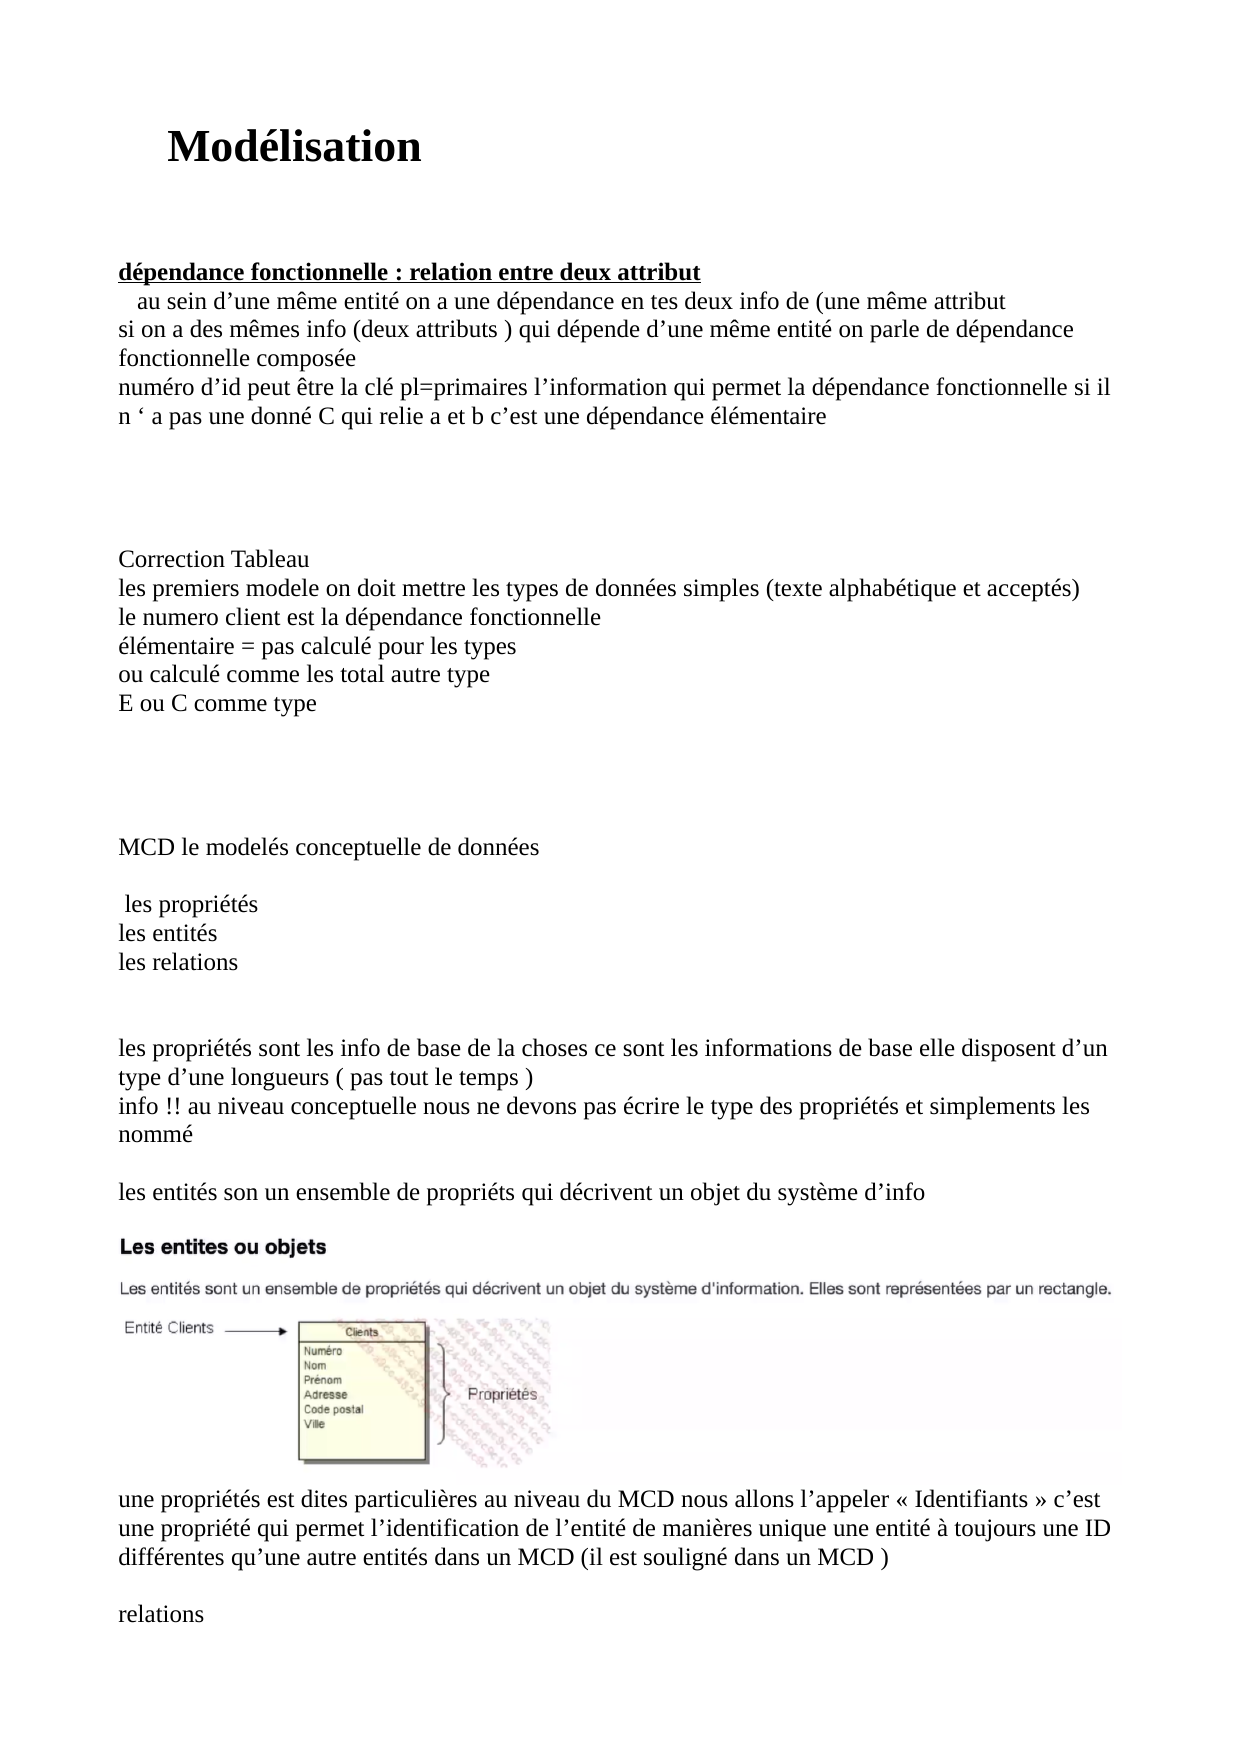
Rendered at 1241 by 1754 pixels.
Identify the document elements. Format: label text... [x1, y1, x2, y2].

text une propriétés est dites particulières au niveau du MCD nous allons l’appeler « Identifiants » c’est une propriété qui permet l’identification de l’entité de manières unique une entité à toujours une ID différentes qu’une autre entités dans un MCD (il est souligné dans un MCD ) [118, 1485, 1122, 1571]
text Modélisation [118, 118, 1122, 171]
text les entités [118, 918, 1122, 947]
text Correction Tableau [118, 544, 1122, 573]
text les propriétés [118, 889, 1122, 918]
text E ou C comme type [118, 688, 1122, 717]
text les premiers modele on doit mettre les types de données simples (texte alphabétique et acceptés) [118, 573, 1122, 602]
text si on a des mêmes info (deux attributs ) qui dépende d’une même entité on parle de dépendance fonctionnelle composée [118, 314, 1122, 372]
text les propriétés sont les info de base de la choses ce sont les informations de base elle disposent d’un type d’une longueurs ( pas tout le temps ) [118, 1033, 1122, 1091]
text les entités son un ensemble de propriéts qui décrivent un objet du système d’info [118, 1177, 1122, 1206]
text dépendance fonctionnelle : relation entre deux attribut [118, 257, 1122, 286]
text info !! au niveau conceptuelle nous ne devons pas écrire le type des propriétés et simplements les nommé [118, 1091, 1122, 1148]
text numéro d’id peut être la clé pl=primaires l’information qui permet la dépendance fonctionnelle si il n ‘ a pas une donné C qui relie a et b c’est une dépendance élémentaire [118, 372, 1122, 429]
text relations [118, 1599, 1122, 1628]
text ou calculé comme les total autre type [118, 659, 1122, 688]
text élémentaire = pas calculé pour les types [118, 631, 1122, 659]
text le numero client est la dépendance fonctionnelle [118, 602, 1122, 631]
picture [118, 1234, 1123, 1485]
text au sein d’une même entité on a une dépendance en tes deux info de (une même attribut [118, 286, 1122, 314]
text MCD le modelés conceptuelle de données [118, 832, 1122, 861]
text les relations [118, 947, 1122, 976]
